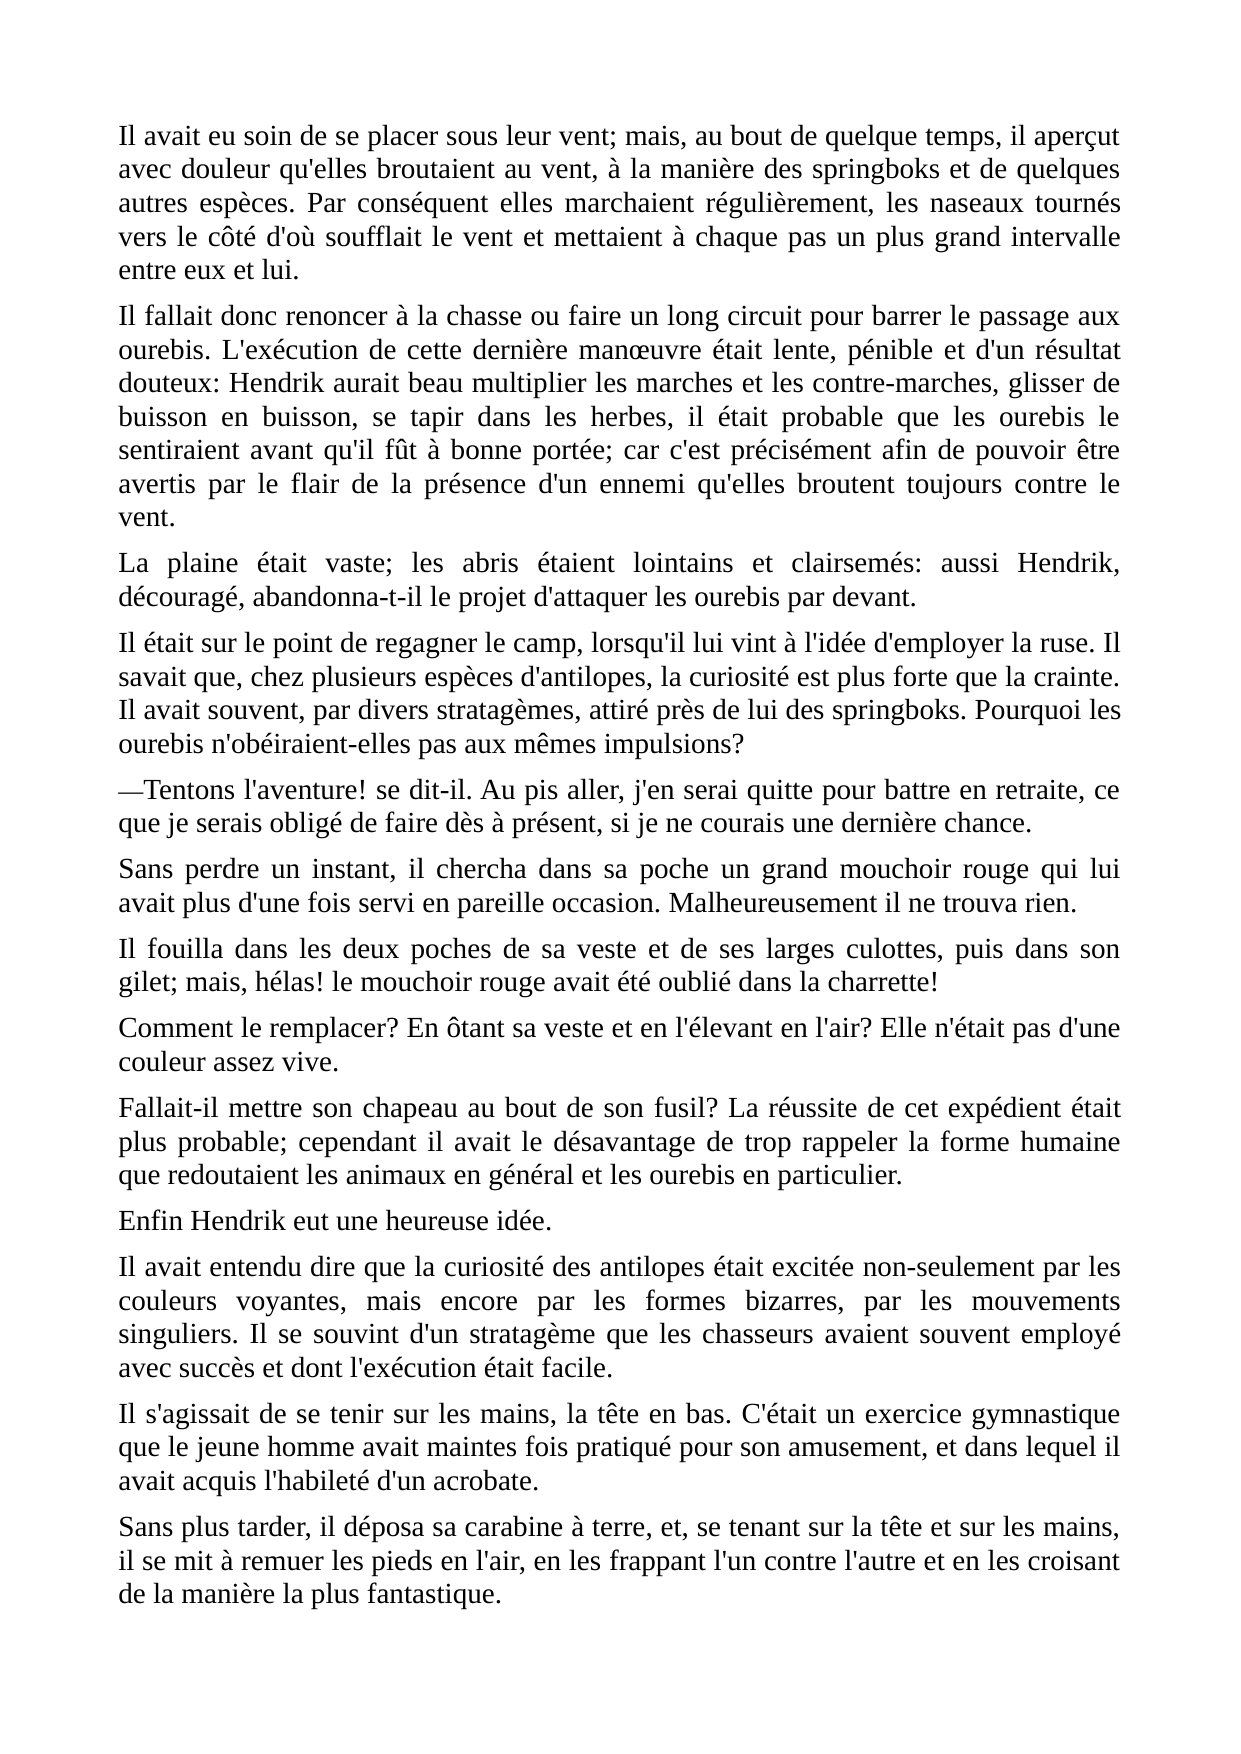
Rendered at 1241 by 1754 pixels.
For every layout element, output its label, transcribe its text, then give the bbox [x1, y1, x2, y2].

text Il avait eu soin de se placer sous leur vent; mais, au bout de quelque temps, il aperçut avec douleur qu'elles broutaient au vent, à la manière des springboks et de quelques autres espèces. Par conséquent elles marchaient régulièrement, les naseaux tournés vers le côté d'où soufflait le vent et mettaient à chaque pas un plus grand intervalle entre eux et lui. [118, 118, 1122, 286]
text Il fallait donc renoncer à la chasse ou faire un long circuit pour barrer le passage aux ourebis. L'exécution de cette dernière manœuvre était lente, pénible et d'un résultat douteux: Hendrik aurait beau multiplier les marches et les contre-marches, glisser de buisson en buisson, se tapir dans les herbes, il était probable que les ourebis le sentiraient avant qu'il fût à bonne portée; car c'est précisément afin de pouvoir être avertis par le flair de la présence d'un ennemi qu'elles broutent toujours contre le vent. [118, 298, 1122, 533]
text Sans plus tarder, il déposa sa carabine à terre, et, se tenant sur la tête et sur les mains, il se mit à remuer les pieds en l'air, en les frappant l'un contre l'autre et en les croisant de la manière la plus fantastique. [118, 1509, 1122, 1610]
text Il était sur le point de regagner le camp, lorsqu'il lui vint à l'idée d'employer la ruse. Il savait que, chez plusieurs espèces d'antilopes, la curiosité est plus forte que la crainte. Il avait souvent, par divers stratagèmes, attiré près de lui des springboks. Pourquoi les ourebis n'obéiraient-elles pas aux mêmes impulsions? [118, 625, 1122, 759]
text Fallait-il mettre son chapeau au bout de son fusil? La réussite de cet expédient était plus probable; cependant il avait le désavantage de trop rappeler la forme humaine que redoutaient les animaux en général et les ourebis en particulier. [118, 1090, 1122, 1191]
text Sans perdre un instant, il chercha dans sa poche un grand mouchoir rouge qui lui avait plus d'une fois servi en pareille occasion. Malheureusement il ne trouva rien. [118, 851, 1122, 918]
text Enfin Hendrik eut une heureuse idée. [118, 1203, 1122, 1237]
text Comment le remplacer? En ôtant sa veste et en l'élevant en l'air? Elle n'était pas d'une couleur assez vive. [118, 1011, 1122, 1078]
text Il s'agissait de se tenir sur les mains, la tête en bas. C'était un exercice gymnastique que le jeune homme avait maintes fois pratiqué pour son amusement, et dans lequel il avait acquis l'habileté d'un acrobate. [118, 1396, 1122, 1497]
text —Tentons l'aventure! se dit-il. Au pis aller, j'en serai quitte pour battre en retraite, ce que je serais obligé de faire dès à présent, si je ne courais une dernière chance. [118, 772, 1122, 839]
text Il fouilla dans les deux poches de sa veste et de ses larges culottes, puis dans son gilet; mais, hélas! le mouchoir rouge avait été oublié dans la charrette! [118, 931, 1122, 998]
text La plaine était vaste; les abris étaient lointains et clairsemés: aussi Hendrik, découragé, abandonna-t-il le projet d'attaquer les ourebis par devant. [118, 546, 1122, 613]
text Il avait entendu dire que la curiosité des antilopes était excitée non-seulement par les couleurs voyantes, mais encore par les formes bizarres, par les mouvements singuliers. Il se souvint d'un stratagème que les chasseurs avaient souvent employé avec succès et dont l'exécution était facile. [118, 1249, 1122, 1383]
